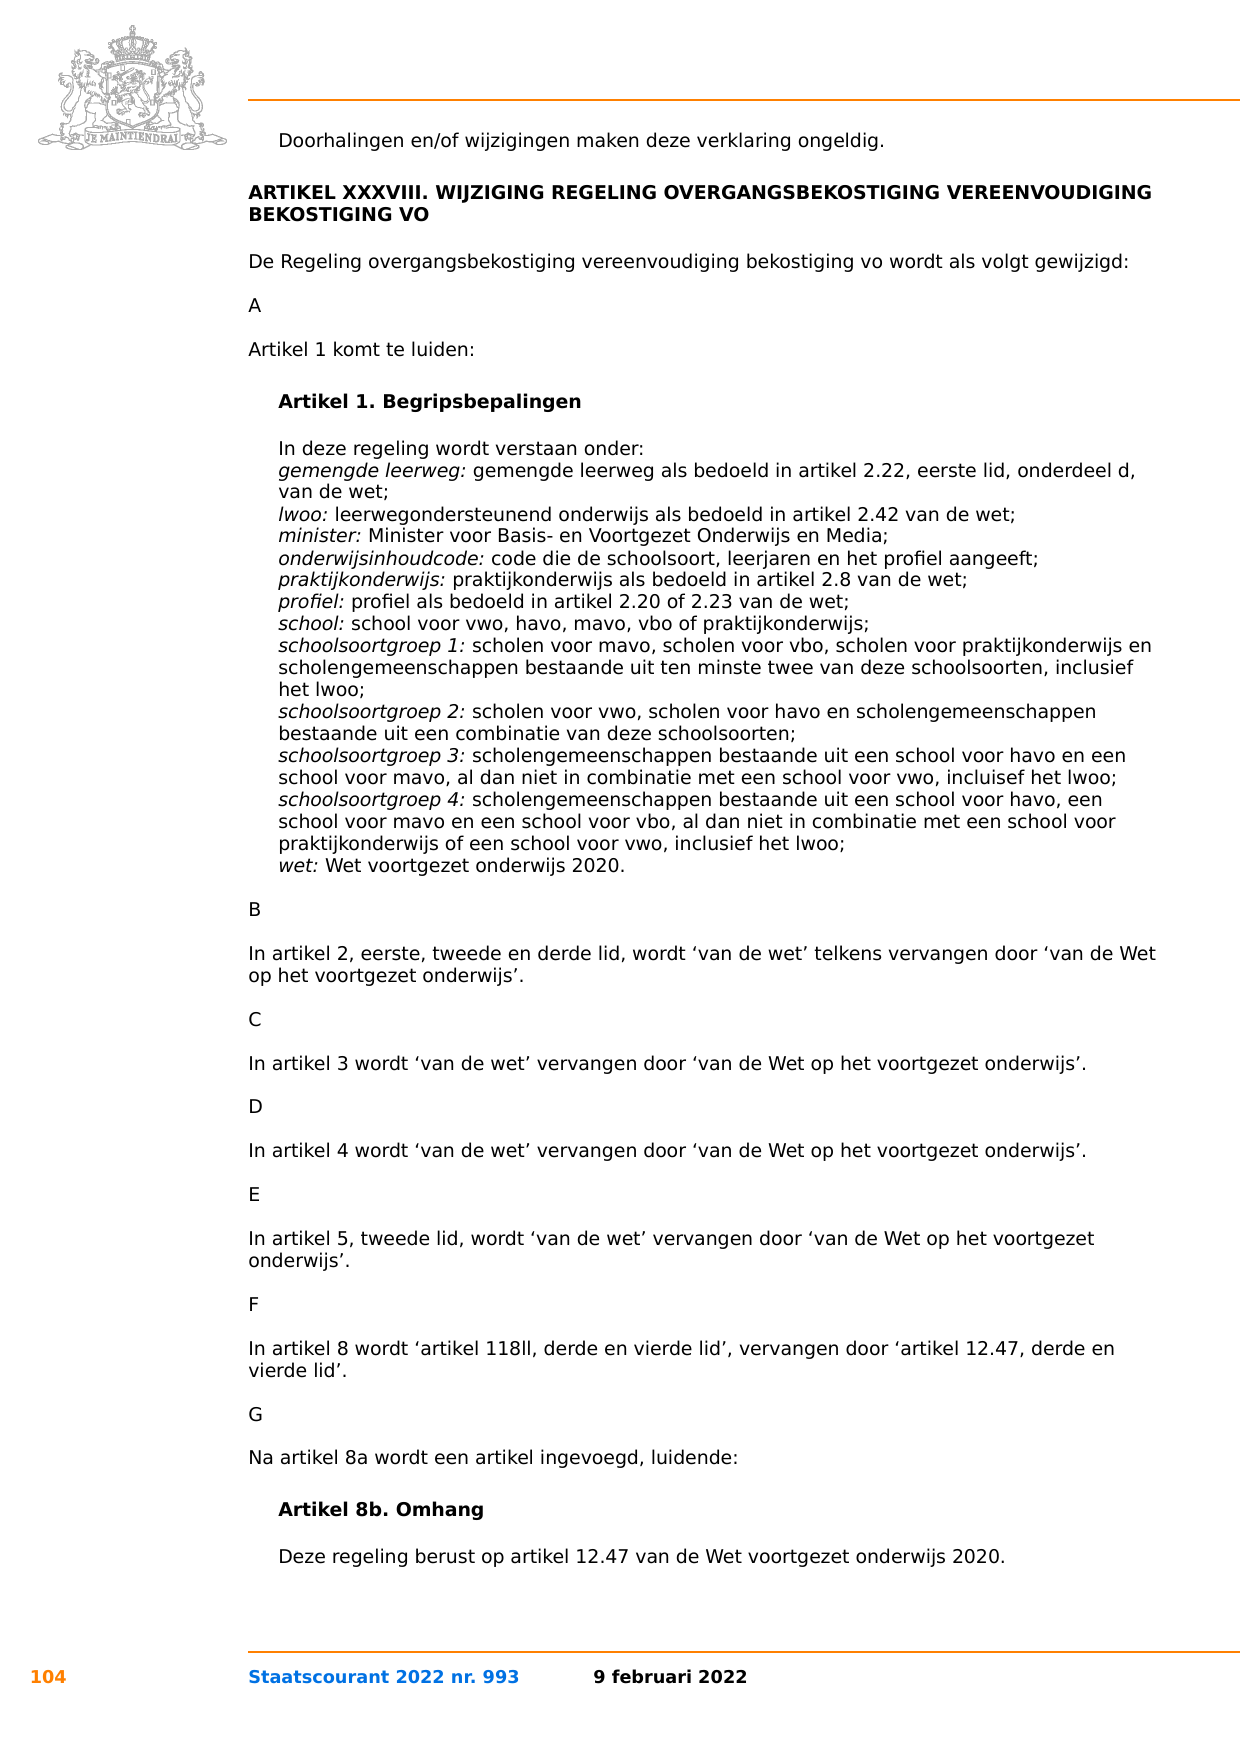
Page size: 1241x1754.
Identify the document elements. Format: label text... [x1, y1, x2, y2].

text schoolsoortgroep 2: scholen voor vwo, scholen voor havo en scholengemeenschappen bestaande uit een combinatie van deze schoolsoorten; [278, 701, 1163, 745]
text B [248, 899, 1163, 921]
text In artikel 3 wordt ‘van de wet’ vervangen door ‘van de Wet op het voortgezet onderwijs’. [248, 1052, 1163, 1074]
text Na artikel 8a wordt een artikel ingevoegd, luidende: [248, 1447, 1163, 1469]
text profiel: profiel als bedoeld in artikel 2.20 of 2.23 van de wet; [278, 591, 1163, 613]
text F [248, 1294, 1163, 1316]
text D [248, 1096, 1163, 1118]
text minister: Minister voor Basis- en Voortgezet Onderwijs en Media; [278, 525, 1163, 547]
text schoolsoortgroep 4: scholengemeenschappen bestaande uit een school voor havo, een school voor mavo en een school voor vbo, al dan niet in combinatie met een school voor praktijkonderwijs of een school voor vwo, inclusief het lwoo; [278, 789, 1163, 855]
text In artikel 8 wordt ‘artikel 118ll, derde en vierde lid’, vervangen door ‘artikel 12.47, derde en vierde lid’. [248, 1338, 1163, 1382]
text In artikel 5, tweede lid, wordt ‘van de wet’ vervangen door ‘van de Wet op het voortgezet onderwijs’. [248, 1228, 1163, 1272]
text lwoo: leerwegondersteunend onderwijs als bedoeld in artikel 2.42 van de wet; [278, 503, 1163, 525]
text schoolsoortgroep 1: scholen voor mavo, scholen voor vbo, scholen voor praktijkonderwijs en scholengemeenschappen bestaande uit ten minste twee van deze schoolsoorten, inclusief het lwoo; [278, 635, 1163, 701]
text praktijkonderwijs: praktijkonderwijs als bedoeld in artikel 2.8 van de wet; [278, 569, 1163, 591]
subtitle Artikel 1. Begripsbepalingen [278, 391, 1163, 412]
text In artikel 4 wordt ‘van de wet’ vervangen door ‘van de Wet op het voortgezet onderwijs’. [248, 1140, 1163, 1162]
subtitle Artikel 8b. Omhang [278, 1499, 1163, 1521]
text Artikel 1 komt te luiden: [248, 338, 1163, 361]
text onderwijsinhoudcode: code die de schoolsoort, leerjaren en het profiel aangeeft; [278, 547, 1163, 569]
subtitle ARTIKEL XXXVIII. WIJZIGING REGELING OVERGANGSBEKOSTIGING VEREENVOUDIGING BEKOSTIGING VO [248, 182, 1163, 226]
text schoolsoortgroep 3: scholengemeenschappen bestaande uit een school voor havo en een school voor mavo, al dan niet in combinatie met een school voor vwo, incluisef het lwoo; [278, 745, 1163, 789]
text gemengde leerweg: gemengde leerweg als bedoeld in artikel 2.22, eerste lid, onderdeel d, van de wet; [278, 459, 1163, 503]
text In artikel 2, eerste, tweede en derde lid, wordt ‘van de wet’ telkens vervangen door ‘van de Wet op het voortgezet onderwijs’. [248, 943, 1163, 987]
text school: school voor vwo, havo, mavo, vbo of praktijkonderwijs; [278, 613, 1163, 635]
text G [248, 1403, 1163, 1425]
picture [38, 25, 227, 150]
text A [248, 295, 1163, 317]
text E [248, 1184, 1163, 1206]
text Deze regeling berust op artikel 12.47 van de Wet voortgezet onderwijs 2020. [278, 1546, 1163, 1568]
text In deze regeling wordt verstaan onder: [278, 437, 1163, 459]
text De Regeling overgangsbekostiging vereenvoudiging bekostiging vo wordt als volgt gewijzigd: [248, 251, 1163, 273]
text Doorhalingen en/of wijzigingen maken deze verklaring ongeldig. [278, 130, 1163, 152]
text wet: Wet voortgezet onderwijs 2020. [278, 855, 1163, 877]
text C [248, 1009, 1163, 1031]
